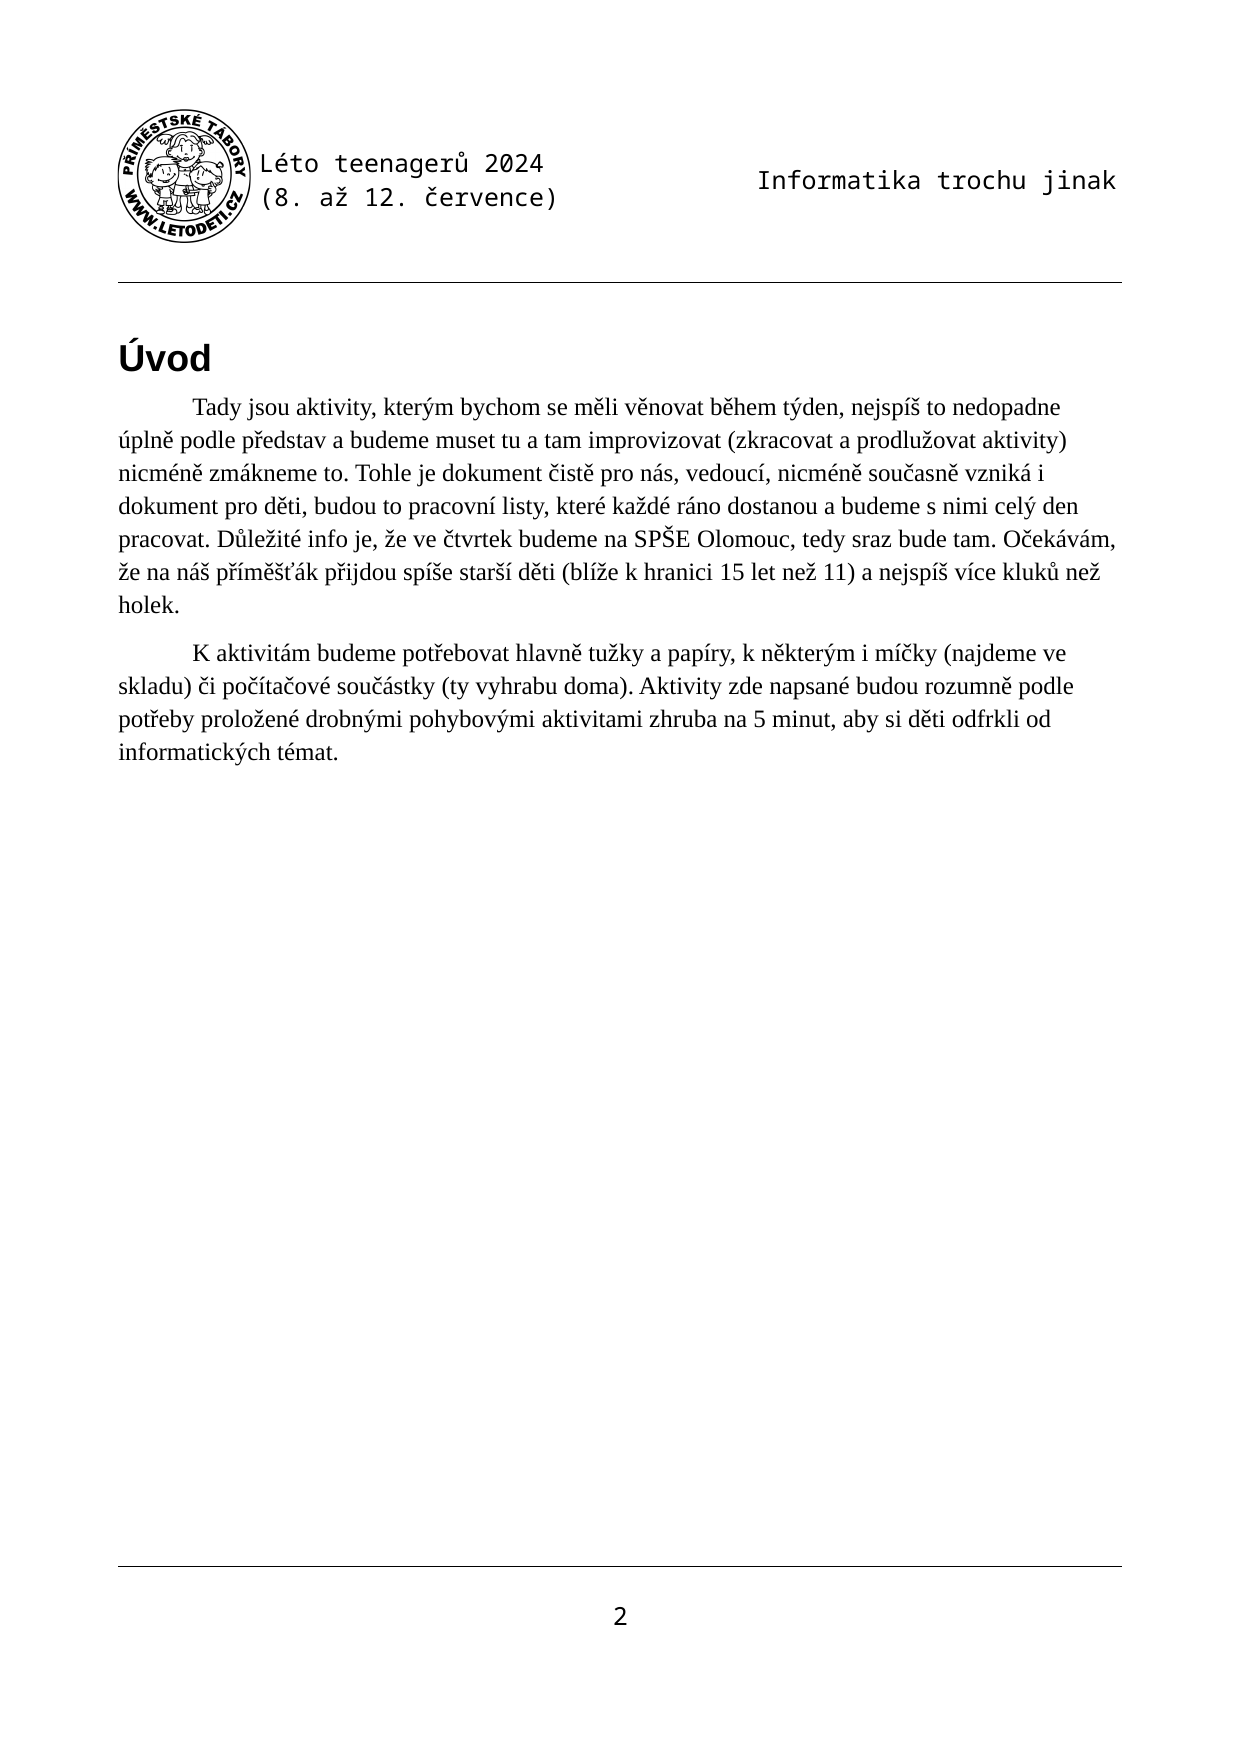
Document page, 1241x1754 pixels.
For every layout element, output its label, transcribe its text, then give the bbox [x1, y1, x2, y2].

subtitle Úvod [118, 336, 1122, 379]
text K aktivitám budeme potřebovat hlavně tužky a papíry, k některým i míčky (najdeme ve skladu) či počítačové součástky (ty vyhrabu doma). Aktivity zde napsané budou rozumně podle potřeby proložené drobnými pohybovými aktivitami zhruba na 5 minut, aby si děti odfrkli od informatických témat. [118, 638, 1122, 766]
text Tady jsou aktivity, kterým bychom se měli věnovat během týden, nejspíš to nedopadne úplně podle představ a budeme muset tu a tam improvizovat (zkracovat a prodlužovat aktivity) nicméně zmákneme to. Tohle je dokument čistě pro nás, vedoucí, nicméně současně vzniká i dokument pro děti, budou to pracovní listy, které každé ráno dostanou a budeme s nimi celý den pracovat. Důležité info je, že ve čtvrtek budeme na SPŠE Olomouc, tedy sraz bude tam. Očekávám, že na náš příměšťák přijdou spíše starší děti (blíže k hranici 15 let než 11) a nejspíš více kluků než holek. [118, 392, 1122, 619]
picture [117, 107, 251, 243]
